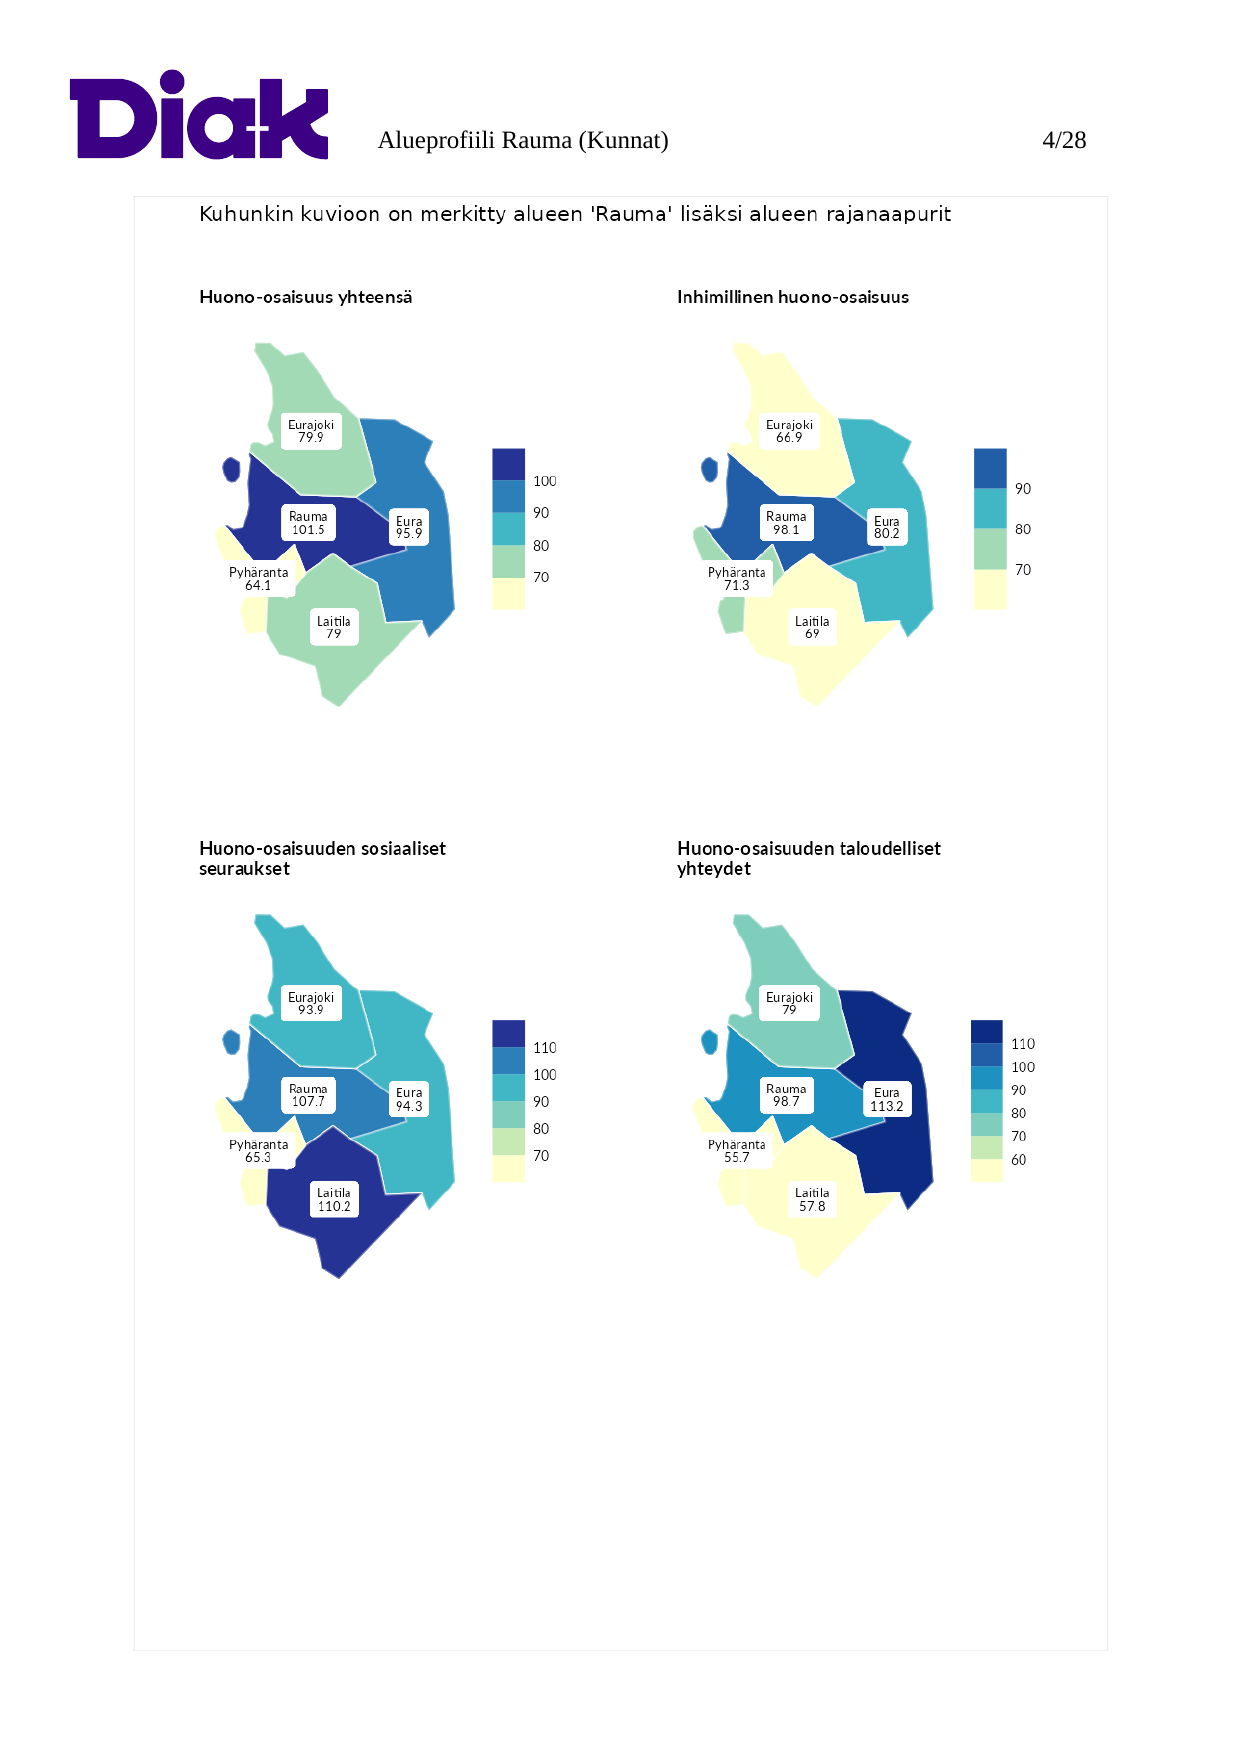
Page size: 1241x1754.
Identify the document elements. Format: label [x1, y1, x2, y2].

picture [61, 196, 1179, 1651]
